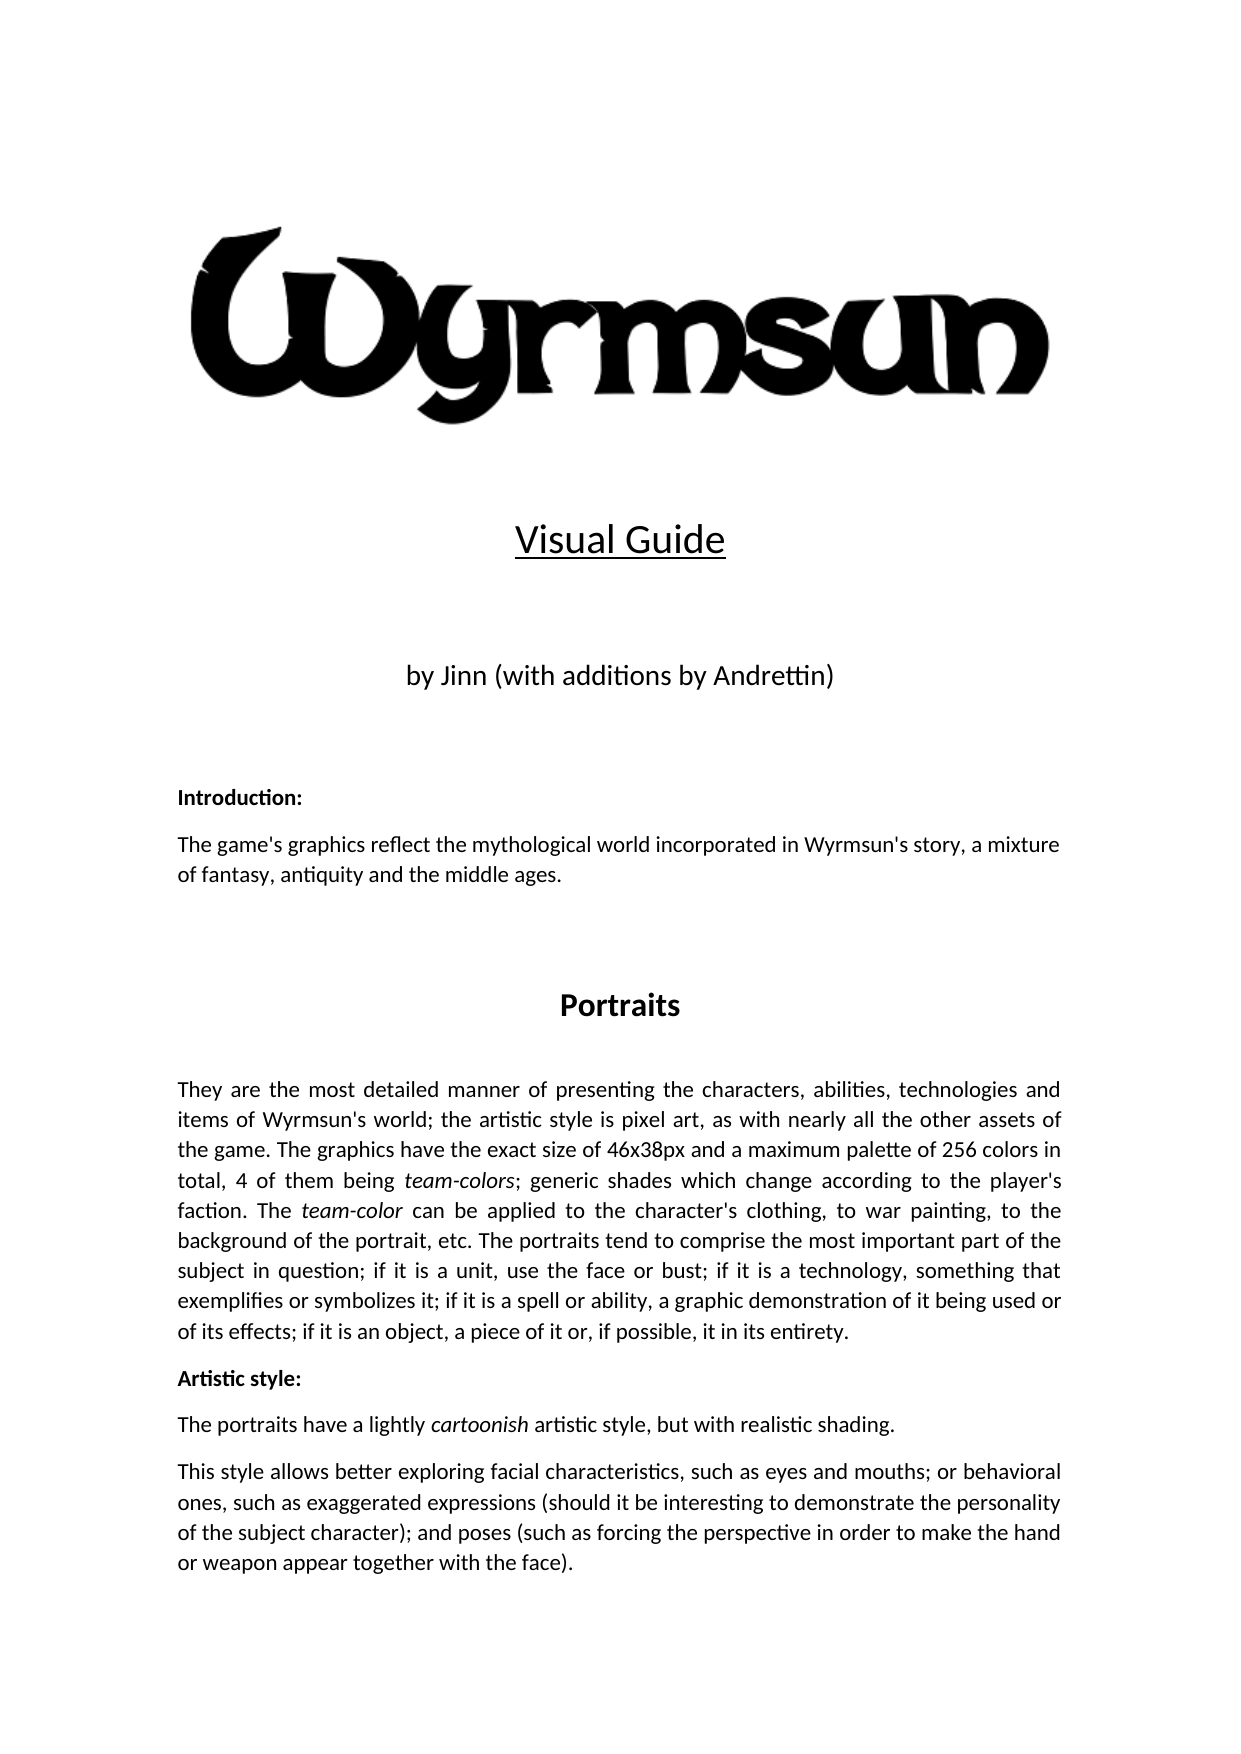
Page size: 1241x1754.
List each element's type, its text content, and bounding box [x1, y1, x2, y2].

text This style allows better exploring facial characteristics, such as eyes and mouths; or behavioral ones, such as exaggerated expressions (should it be interesting to demonstrate the personality of the subject character); and poses (such as forcing the perspective in order to make the hand or weapon appear together with the face). [177, 1457, 1063, 1576]
text They are the most detailed manner of presenting the characters, abilities, technologies and items of Wyrmsun's world; the artistic style is pixel art, as with nearly all the other assets of the game. The graphics have the exact size of 46x38px and a maximum palette of 256 colors in total, 4 of them being team-colors; generic shades which change according to the player's faction. The team-color can be applied to the character's clothing, to war painting, to the background of the portrait, etc. The portraits tend to comprise the most important part of the subject in question; if it is a unit, use the face or bust; if it is a technology, something that exemplifies or symbolizes it; if it is a spell or ability, a graphic demonstration of it being used or of its effects; if it is an object, a piece of it or, if possible, it in its entirety. [177, 1045, 1063, 1345]
text by Jinn (with additions by Andrettin) [177, 657, 1063, 692]
text The portraits have a lightly cartoonish artistic style, but with realistic shading. [177, 1411, 1063, 1439]
text The game's graphics reflect the mythological world incorporated in Wyrmsun's story, a mixture of fantasy, antiquity and the middle ages. [177, 830, 1063, 888]
text Portraits [177, 984, 1063, 1025]
text Introduction: [177, 783, 1063, 811]
text Visual Guide [177, 499, 1063, 564]
picture [177, 147, 1063, 499]
text Artistic style: [177, 1364, 1063, 1392]
